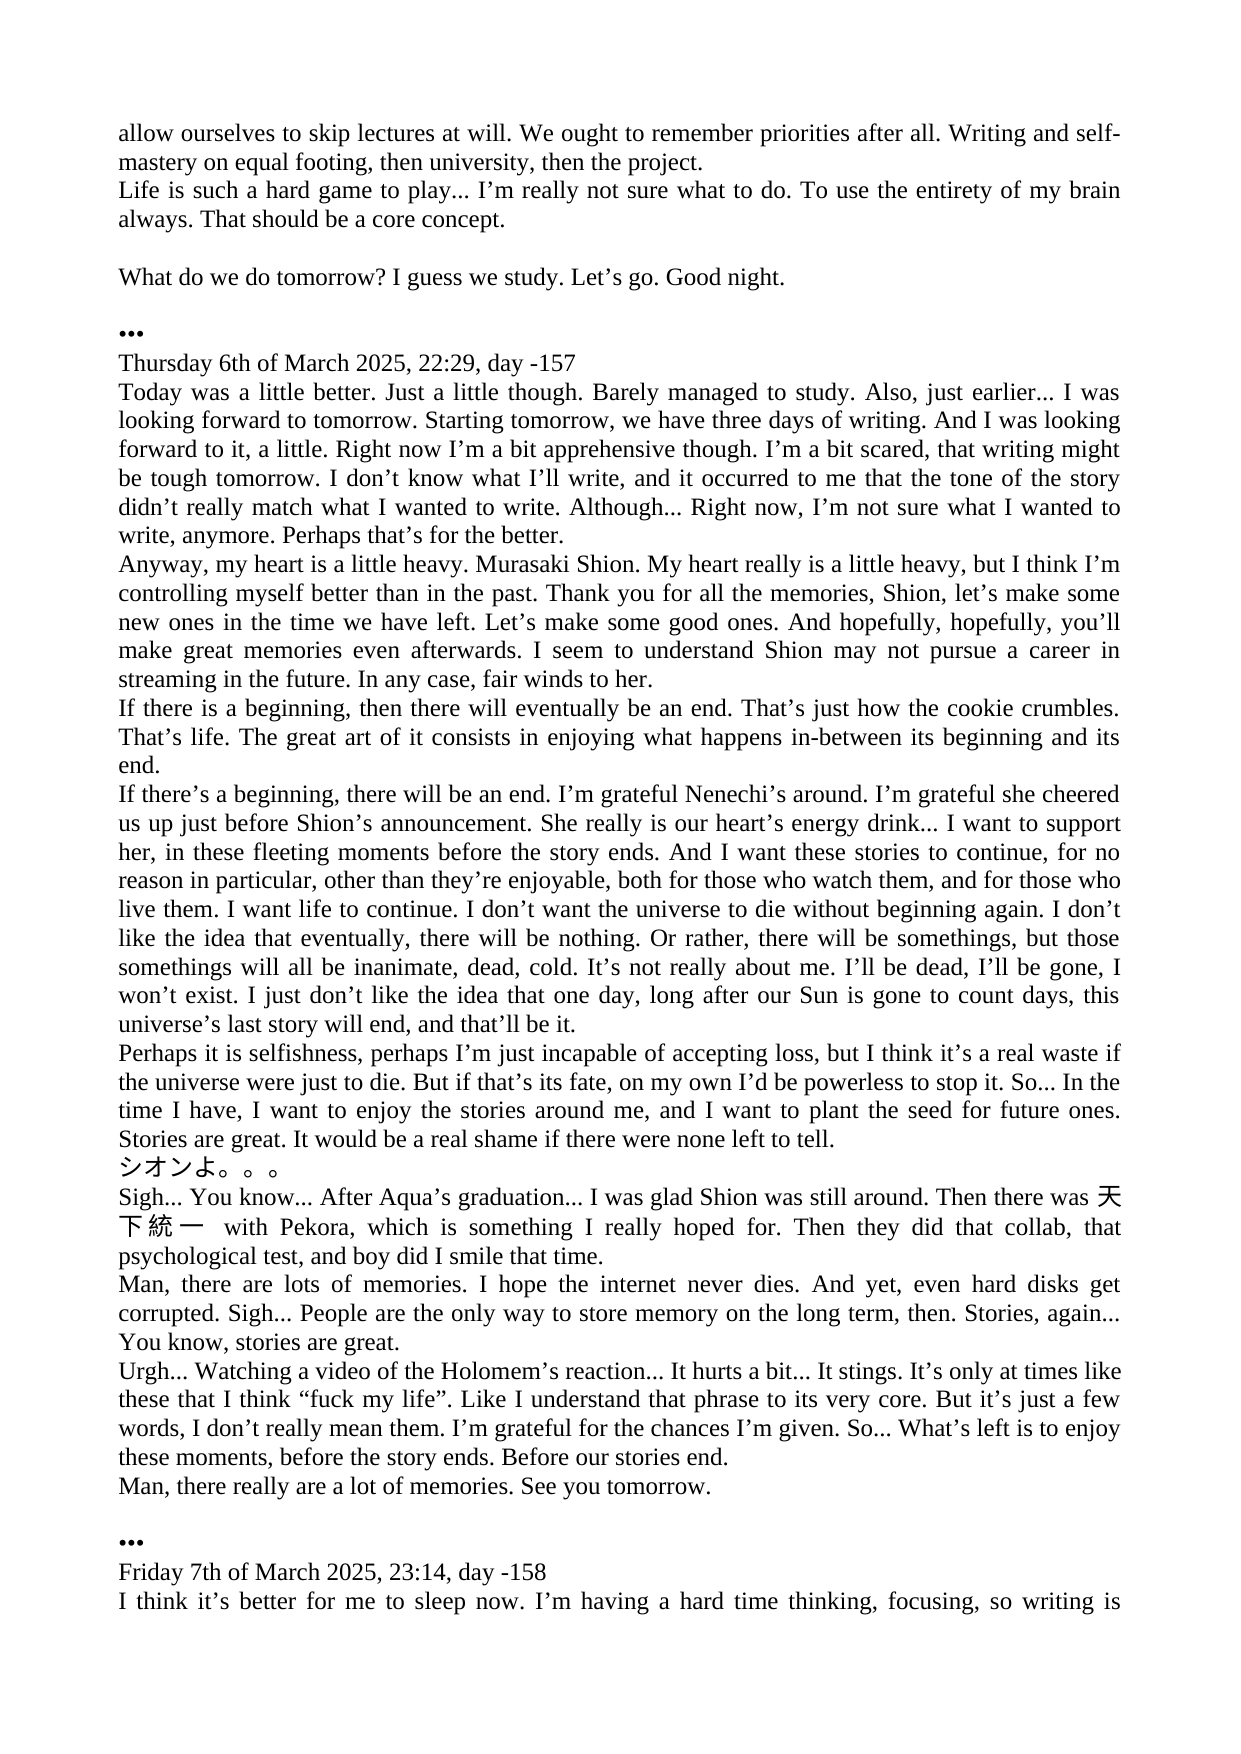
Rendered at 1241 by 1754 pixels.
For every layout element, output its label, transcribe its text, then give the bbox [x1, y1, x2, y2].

text Friday 7th of March 2025, 23:14, day -158 [118, 1557, 1122, 1586]
text Anyway, my heart is a little heavy. Murasaki Shion. My heart really is a little heavy, but I think I’m controlling myself better than in the past. Thank you for all the memories, Shion, let’s make some new ones in the time we have left. Let’s make some good ones. And hopefully, hopefully, you’ll make great memories even afterwards. I seem to understand Shion may not pursue a career in streaming in the future. In any case, fair winds to her. [118, 549, 1122, 693]
text ••• [118, 319, 1122, 348]
text If there is a beginning, then there will eventually be an end. That’s just how the cookie crumbles. That’s life. The great art of it consists in enjoying what happens in-between its beginning and its end. [118, 693, 1122, 779]
text Urgh... Watching a video of the Holomem’s reaction... It hurts a bit... It stings. It’s only at times like these that I think “fuck my life”. Like I understand that phrase to its very core. But it’s just a few words, I don’t really mean them. I’m grateful for the chances I’m given. So... What’s left is to enjoy these moments, before the story ends. Before our stories end. [118, 1356, 1122, 1471]
text If there’s a beginning, there will be an end. I’m grateful Nenechi’s around. I’m grateful she cheered us up just before Shion’s announcement. She really is our heart’s energy drink... I want to support her, in these fleeting moments before the story ends. And I want these stories to continue, for no reason in particular, other than they’re enjoyable, both for those who watch them, and for those who live them. I want life to continue. I don’t want the universe to die without beginning again. I don’t like the idea that eventually, there will be nothing. Or rather, there will be somethings, but those somethings will all be inanimate, dead, cold. It’s not really about me. I’ll be dead, I’ll be gone, I won’t exist. I just don’t like the idea that one day, long after our Sun is gone to count days, this universe’s last story will end, and that’ll be it. [118, 779, 1122, 1038]
text Thursday 6th of March 2025, 22:29, day -157 [118, 348, 1122, 377]
text シオンよ。。。 [118, 1153, 1122, 1182]
text Perhaps it is selfishness, perhaps I’m just incapable of accepting loss, but I think it’s a real waste if the universe were just to die. But if that’s its fate, on my own I’d be powerless to stop it. So... In the time I have, I want to enjoy the stories around me, and I want to plant the seed for future ones. Stories are great. It would be a real shame if there were none left to tell. [118, 1038, 1122, 1153]
text Man, there are lots of memories. I hope the internet never dies. And yet, even hard disks get corrupted. Sigh... People are the only way to store memory on the long term, then. Stories, again... You know, stories are great. [118, 1269, 1122, 1356]
text Man, there really are a lot of memories. See you tomorrow. [118, 1471, 1122, 1499]
text allow ourselves to skip lectures at will. We ought to remember priorities after all. Writing and self-mastery on equal footing, then university, then the project. [118, 118, 1122, 176]
text ••• [118, 1528, 1122, 1557]
text What do we do tomorrow? I guess we study. Let’s go. Good night. [118, 262, 1122, 291]
text Life is such a hard game to play... I’m really not sure what to do. To use the entirety of my brain always. That should be a core concept. [118, 176, 1122, 233]
text Today was a little better. Just a little though. Barely managed to study. Also, just earlier... I was looking forward to tomorrow. Starting tomorrow, we have three days of writing. And I was looking forward to it, a little. Right now I’m a bit apprehensive though. I’m a bit scared, that writing might be tough tomorrow. I don’t know what I’ll write, and it occurred to me that the tone of the story didn’t really match what I wanted to write. Although... Right now, I’m not sure what I wanted to write, anymore. Perhaps that’s for the better. [118, 377, 1122, 549]
text Sigh... You know... After Aqua’s graduation... I was glad Shion was still around. Then there was 天下統一 with Pekora, which is something I really hoped for. Then they did that collab, that psychological test, and boy did I smile that time. [118, 1182, 1122, 1269]
text I think it’s better for me to sleep now. I’m having a hard time thinking, focusing, so writing is [118, 1586, 1122, 1614]
